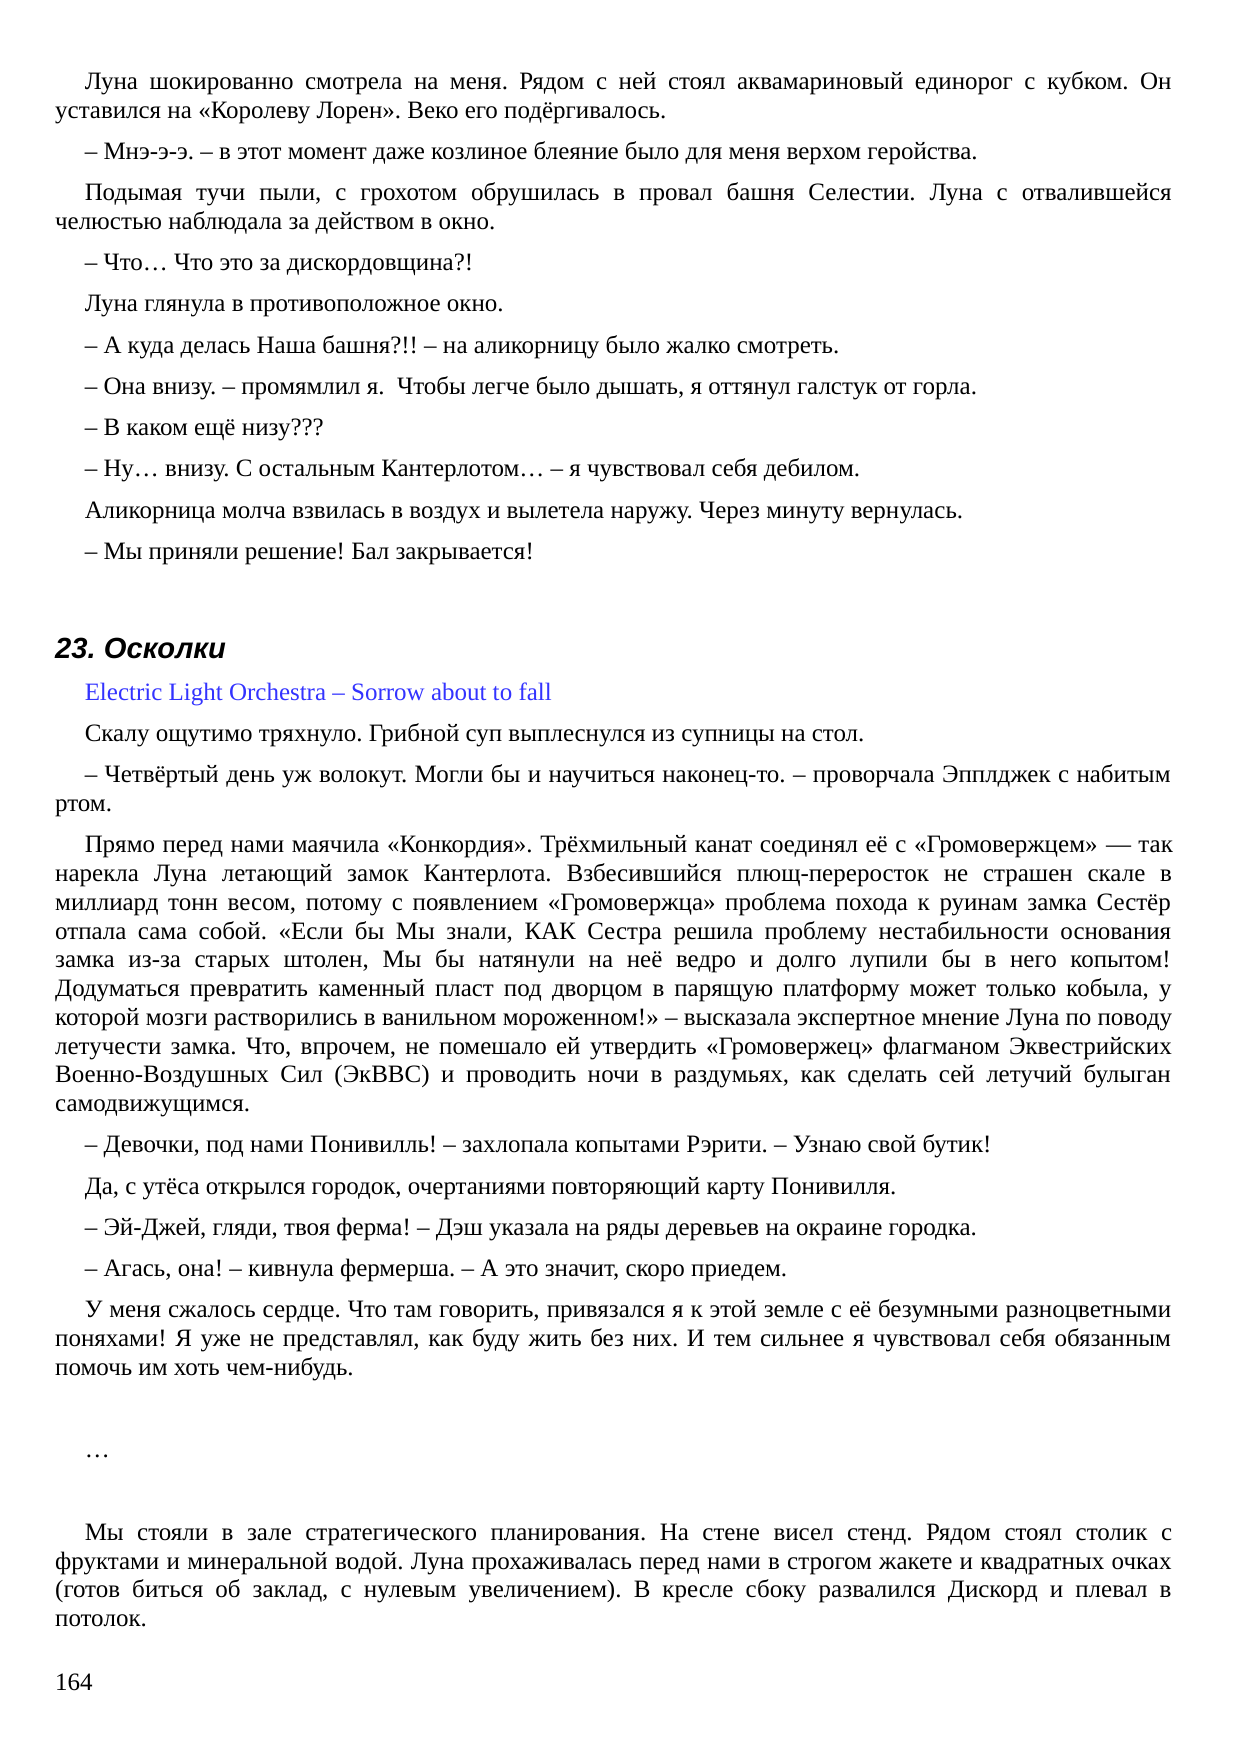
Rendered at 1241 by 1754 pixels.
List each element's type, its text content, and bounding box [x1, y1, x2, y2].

text – Что… Что это за дискордовщина?! [55, 247, 1173, 276]
text – Ну… внизу. С остальным Кантерлотом… – я чувствовал себя дебилом. [55, 453, 1173, 482]
text – В каком ещё низу??? [55, 412, 1173, 441]
text Подымая тучи пыли, с грохотом обрушилась в провал башня Селестии. Луна с отвалившейся челюстью наблюдала за действом в окно. [55, 177, 1173, 235]
subtitle 23. Осколки [55, 631, 1173, 664]
text Аликорница молча взвилась в воздух и вылетела наружу. Через минуту вернулась. [55, 495, 1173, 523]
text Прямо перед нами маячила «Конкордия». Трёхмильный канат соединял её с «Громовержцем» — так нарекла Луна летающий замок Кантерлота. Взбесившийся плющ-переросток не страшен скале в миллиард тонн весом, потому с появлением «Громовержца» проблема похода к руинам замка Сестёр отпала сама собой. «Если бы Мы знали, КАК Сестра решила проблему нестабильности основания замка из-за старых штолен, Мы бы натянули на неё ведро и долго лупили бы в него копытом! Додуматься превратить каменный пласт под дворцом в парящую платформу может только кобыла, у которой мозги растворились в ванильном мороженном!» – высказала экспертное мнение Луна по поводу летучести замка. Что, впрочем, не помешало ей утвердить «Громовержец» флагманом Эквестрийских Военно-Воздушных Сил (ЭкВВС) и проводить ночи в раздумьях, как сделать сей летучий булыган самодвижущимся. [55, 829, 1173, 1117]
text Луна глянула в противоположное окно. [55, 288, 1173, 317]
text У меня сжалось сердце. Что там говорить, привязался я к этой земле с её безумными разноцветными поняхами! Я уже не представлял, как буду жить без них. И тем сильнее я чувствовал себя обязанным помочь им хоть чем-нибудь. [55, 1294, 1173, 1381]
text – Эй-Джей, гляди, твоя ферма! – Дэш указала на ряды деревьев на окраине городка. [55, 1212, 1173, 1241]
text – Мы приняли решение! Бал закрывается! [55, 536, 1173, 565]
text … [55, 1434, 1173, 1463]
text – Агась, она! – кивнула фермерша. – А это значит, скоро приедем. [55, 1253, 1173, 1282]
text Да, с утёса открылся городок, очертаниями повторяющий карту Понивилля. [55, 1171, 1173, 1199]
text Мы стояли в зале стратегического планирования. На стене висел стенд. Рядом стоял столик с фруктами и минеральной водой. Луна прохаживалась перед нами в строгом жакете и квадратных очках (готов биться об заклад, с нулевым увеличением). В кресле сбоку развалился Дискорд и плевал в потолок. [55, 1517, 1173, 1632]
text – Она внизу. – промямлил я. Чтобы легче было дышать, я оттянул галстук от горла. [55, 371, 1173, 400]
text Скалу ощутимо тряхнуло. Грибной суп выплеснулся из супницы на стол. [55, 718, 1173, 747]
text Electric Light Orchestra – Sorrow about to fall [55, 677, 1173, 706]
text – А куда делась Наша башня?!! – на аликорницу было жалко смотреть. [55, 330, 1173, 358]
text – Четвёртый день уж волокут. Могли бы и научиться наконец-то. – проворчала Эпплджек с набитым ртом. [55, 759, 1173, 817]
text – Девочки, под нами Понивилль! – захлопала копытами Рэрити. – Узнаю свой бутик! [55, 1129, 1173, 1158]
text Луна шокированно смотрела на меня. Рядом с ней стоял аквамариновый единорог с кубком. Он уставился на «Королеву Лорен». Веко его подёргивалось. [55, 66, 1173, 123]
text – Мнэ-э-э. – в этот момент даже козлиное блеяние было для меня верхом геройства. [55, 136, 1173, 165]
